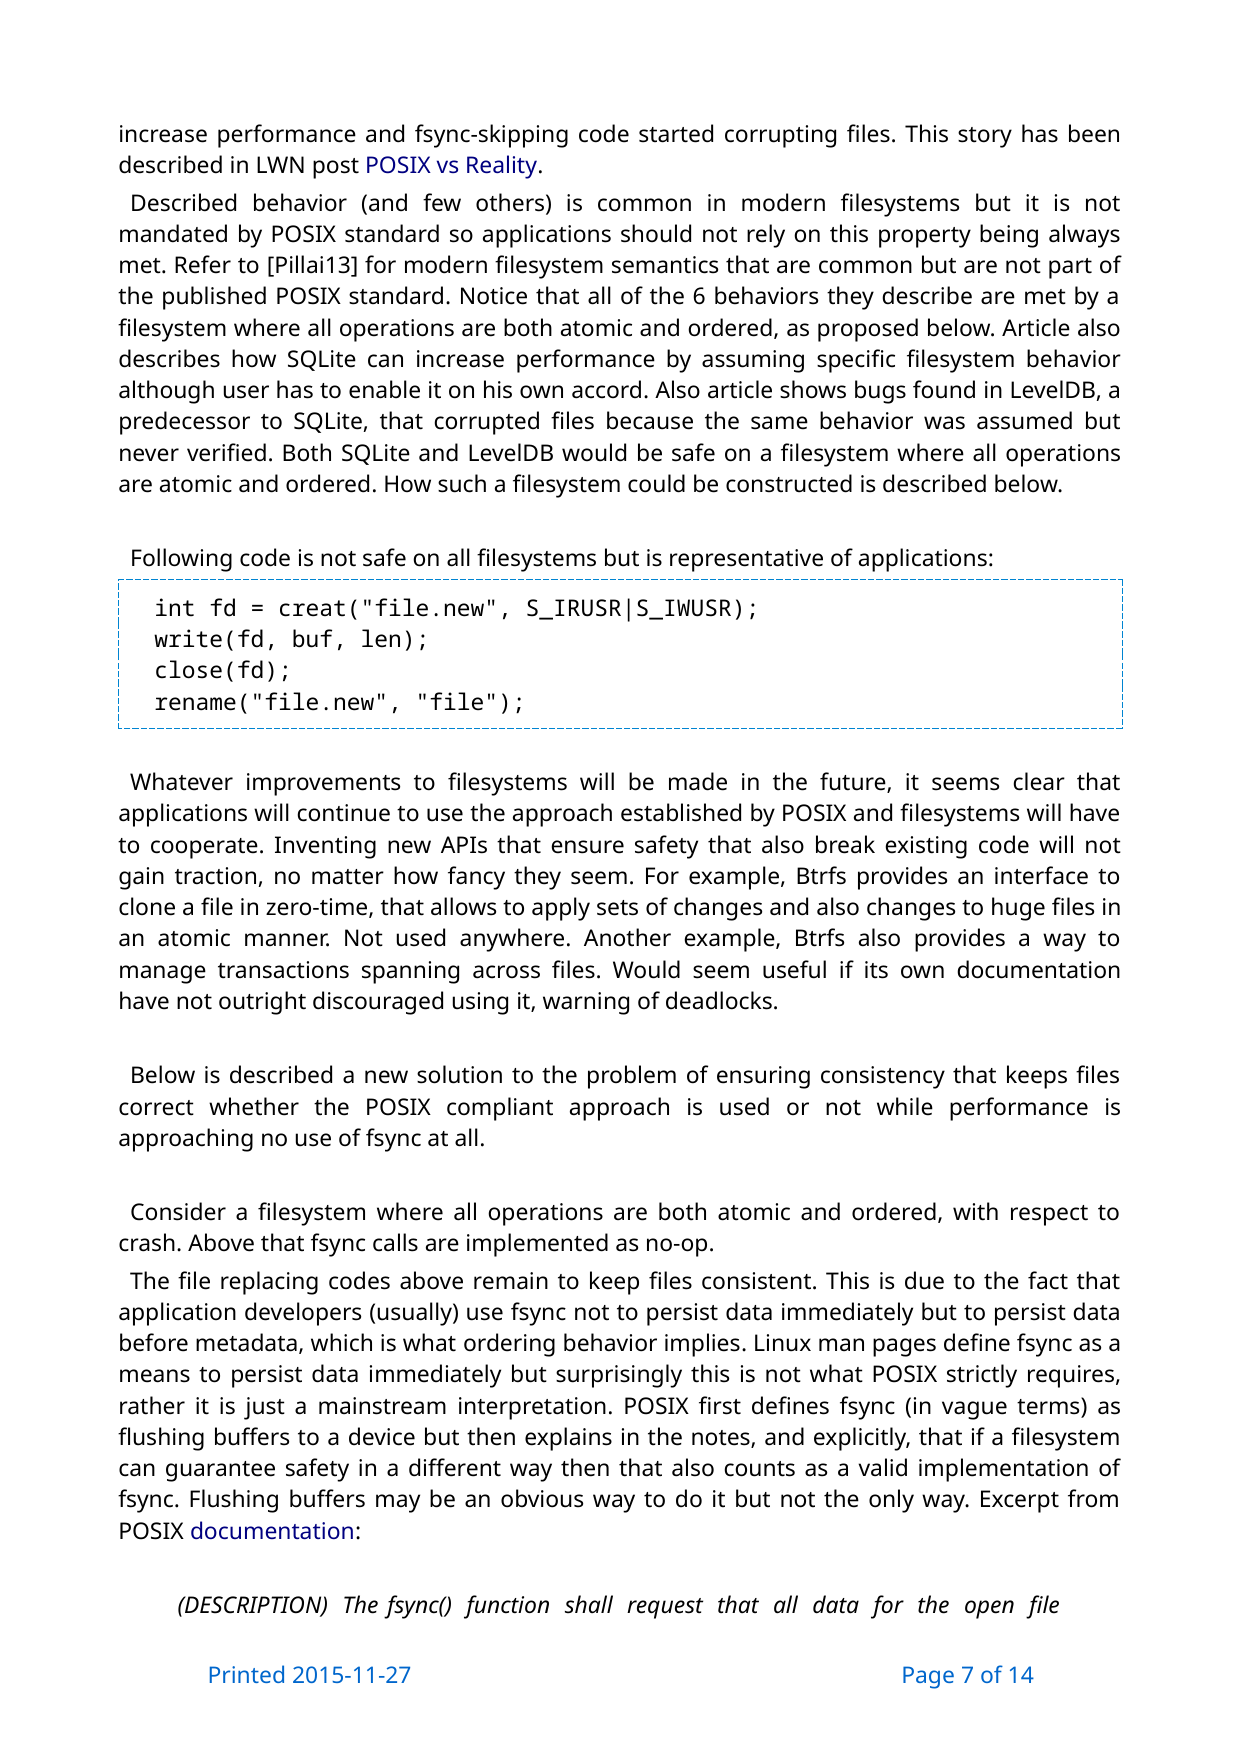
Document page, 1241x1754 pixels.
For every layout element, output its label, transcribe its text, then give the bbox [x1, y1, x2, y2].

text Following code is not safe on all filesystems but is representative of applications: [118, 542, 1122, 573]
text rename("file.new", "file"); [118, 673, 1122, 729]
text The file replacing codes above remain to keep files consistent. This is due to the fact that application developers (usually) use fsync not to persist data immediately but to persist data before metadata, which is what ordering behavior implies. Linux man pages define fsync as a means to persist data immediately but surprisingly this is not what POSIX strictly requires, rather it is just a mainstream interpretation. POSIX first defines fsync (in vague terms) as flushing buffers to a device but then explains in the notes, and explicitly, that if a filesystem can guarantee safety in a different way then that also counts as a valid implementation of fsync. Flushing buffers may be an obvious way to do it but not the only way. Excerpt from POSIX documentation: [118, 1264, 1122, 1546]
text close(fd); [118, 642, 1122, 673]
text Whatever improvements to filesystems will be made in the future, it seems clear that applications will continue to use the approach established by POSIX and filesystems will have to cooperate. Inventing new APIs that ensure safety that also break existing code will not gain traction, no matter how fancy they seem. For example, Btrfs provides an interface to clone a file in zero-time, that allows to apply sets of changes and also changes to huge files in an atomic manner. Not used anywhere. Another example, Btrfs also provides a way to manage transactions spanning across files. Would seem useful if its own documentation have not outright discouraged using it, warning of deadlocks. [118, 766, 1122, 1016]
text Below is described a new solution to the problem of ensuring consistency that keeps files correct whether the POSIX compliant approach is used or not while performance is approaching no use of fsync at all. [118, 1059, 1122, 1153]
text int fd = creat("file.new", S_IRUSR|S_IWUSR); [118, 579, 1122, 611]
text write(fd, buf, len); [118, 611, 1122, 642]
text (DESCRIPTION) The fsync() function shall request that all data for the open file [177, 1589, 1063, 1620]
text increase performance and fsync-skipping code started corrupting files. This story has been described in LWN post POSIX vs Reality. [118, 118, 1122, 181]
text Described behavior (and few others) is common in modern filesystems but it is not mandated by POSIX standard so applications should not rely on this property being always met. Refer to [Pillai13] for modern filesystem semantics that are common but are not part of the published POSIX standard. Notice that all of the 6 behaviors they describe are met by a filesystem where all operations are both atomic and ordered, as proposed below. Article also describes how SQLite can increase performance by assuming specific filesystem behavior although user has to enable it on his own accord. Also article shows bugs found in LevelDB, a predecessor to SQLite, that corrupted files because the same behavior was assumed but never verified. Both SQLite and LevelDB would be safe on a filesystem where all operations are atomic and ordered. How such a filesystem could be constructed is described below. [118, 187, 1122, 499]
text Consider a filesystem where all operations are both atomic and ordered, with respect to crash. Above that fsync calls are implemented as no-op. [118, 1196, 1122, 1259]
